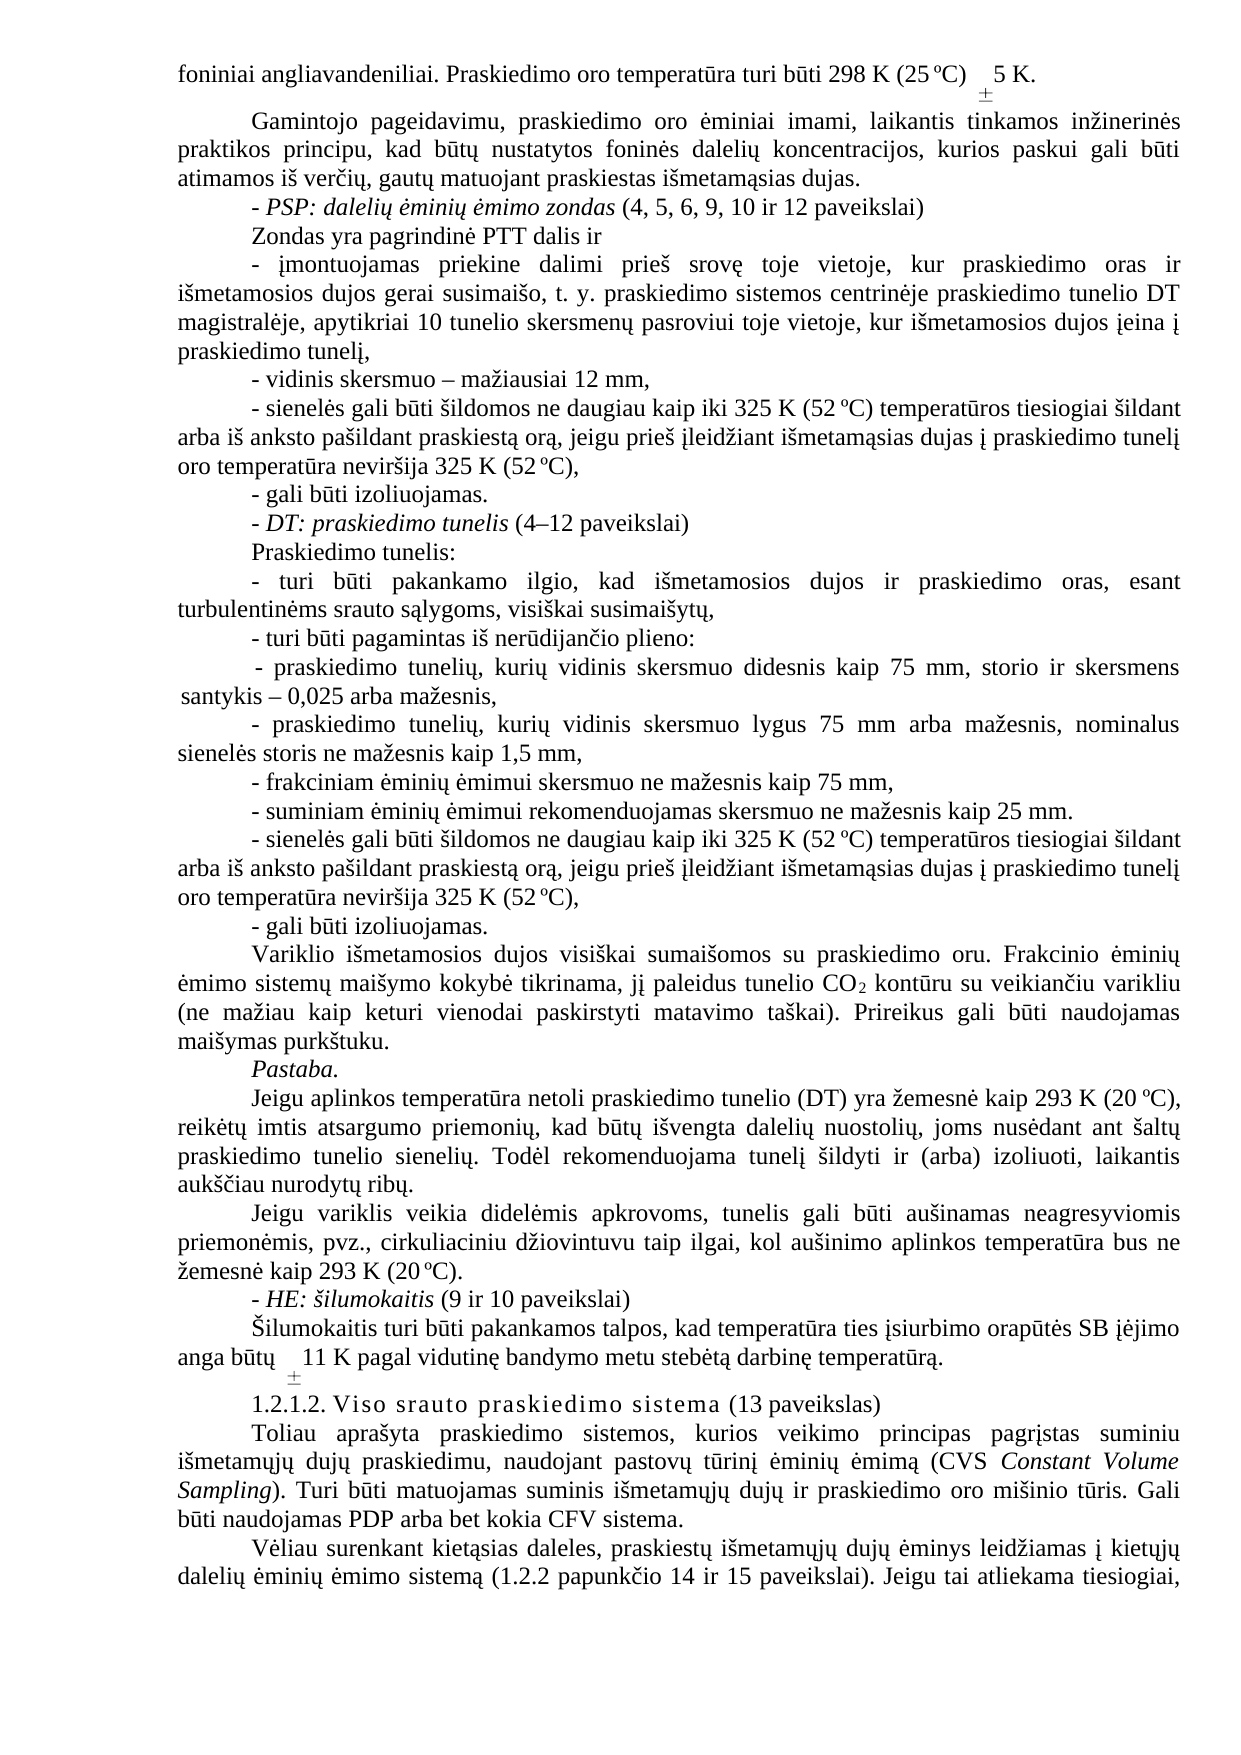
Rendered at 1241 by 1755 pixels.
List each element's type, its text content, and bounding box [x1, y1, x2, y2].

text Toliau aprašyta praskiedimo sistemos, kurios veikimo principas pagrįstas suminiu išmetamųjų dujų praskiedimu, naudojant pastovų tūrinį ėminių ėmimą (CVS Constant Volume Sampling). Turi būti matuojamas suminis išmetamųjų dujų ir praskiedimo oro mišinio tūris. Gali būti naudojamas PDP arba bet kokia CFV sistema. [177, 1418, 1181, 1533]
text Vėliau surenkant kietąsias daleles, praskiestų išmetamųjų dujų ėminys leidžiamas į kietųjų dalelių ėminių ėmimo sistemą (1.2.2 papunkčio 14 ir 15 paveikslai). Jeigu tai atliekama tiesiogiai, [177, 1533, 1181, 1590]
text - HE: šilumokaitis (9 ir 10 paveikslai) [177, 1284, 1181, 1313]
text Šilumokaitis turi būti pakankamos talpos, kad temperatūra ties įsiurbimo orapūtės SB įėjimo anga būtų 11 K pagal vidutinę bandymo metu stebėtą darbinę temperatūrą. [177, 1313, 1181, 1389]
text Praskiedimo tunelis: [177, 537, 1181, 566]
text Jeigu aplinkos temperatūra netoli praskiedimo tunelio (DT) yra žemesnė kaip 293 K (20 ºC), reikėtų imtis atsargumo priemonių, kad būtų išvengta dalelių nuostolių, joms nusėdant ant šaltų praskiedimo tunelio sienelių. Todėl rekomenduojama tunelį šildyti ir (arba) izoliuoti, laikantis aukščiau nurodytų ribų. [177, 1083, 1181, 1198]
text - DT: praskiedimo tunelis (4–12 paveikslai) [177, 508, 1181, 537]
text - gali būti izoliuojamas. [177, 479, 1181, 508]
text - frakciniam ėminių ėmimui skersmuo ne mažesnis kaip 75 mm, [177, 767, 1181, 796]
text - sienelės gali būti šildomos ne daugiau kaip iki 325 K (52 ºC) temperatūros tiesiogiai šildant arba iš anksto pašildant praskiestą orą, jeigu prieš įleidžiant išmetamąsias dujas į praskiedimo tunelį oro temperatūra neviršija 325 K (52 ºC), [177, 393, 1181, 479]
text - gali būti izoliuojamas. [177, 911, 1181, 939]
text foniniai angliavandeniliai. Praskiedimo oro temperatūra turi būti 298 K (25 ºC) 5 K. [177, 59, 1181, 106]
text - vidinis skersmuo – mažiausiai 12 mm, [177, 364, 1181, 393]
text - praskiedimo tunelių, kurių vidinis skersmuo lygus 75 mm arba mažesnis, nominalus sienelės storis ne mažesnis kaip 1,5 mm, [177, 709, 1181, 767]
text Zondas yra pagrindinė PTT dalis ir [177, 221, 1181, 249]
text - praskiedimo tunelių, kurių vidinis skersmuo didesnis kaip 75 mm, storio ir skersmens santykis – 0,025 arba mažesnis, [181, 652, 1181, 709]
text - turi būti pakankamo ilgio, kad išmetamosios dujos ir praskiedimo oras, esant turbulentinėms srauto sąlygoms, visiškai susimaišytų, [177, 566, 1181, 623]
text - sienelės gali būti šildomos ne daugiau kaip iki 325 K (52 ºC) temperatūros tiesiogiai šildant arba iš anksto pašildant praskiestą orą, jeigu prieš įleidžiant išmetamąsias dujas į praskiedimo tunelį oro temperatūra neviršija 325 K (52 ºC), [177, 824, 1181, 911]
text - PSP: dalelių ėminių ėmimo zondas (4, 5, 6, 9, 10 ir 12 paveikslai) [177, 192, 1181, 221]
text Jeigu variklis veikia didelėmis apkrovoms, tunelis gali būti aušinamas neagresyviomis priemonėmis, pvz., cirkuliaciniu džiovintuvu taip ilgai, kol aušinimo aplinkos temperatūra bus ne žemesnė kaip 293 K (20 ºC). [177, 1198, 1181, 1284]
text Pastaba. [177, 1054, 1181, 1083]
text Variklio išmetamosios dujos visiškai sumaišomos su praskiedimo oru. Frakcinio ėminių ėmimo sistemų maišymo kokybė tikrinama, jį paleidus tunelio CO2 kontūru su veikiančiu varikliu (ne mažiau kaip keturi vienodai paskirstyti matavimo taškai). Prireikus gali būti naudojamas maišymas purkštuku. [177, 939, 1181, 1054]
text 1.2.1.2. Viso srauto praskiedimo sistema (13 paveikslas) [177, 1389, 1181, 1418]
text - turi būti pagamintas iš nerūdijančio plieno: [177, 623, 1181, 652]
text - suminiam ėminių ėmimui rekomenduojamas skersmuo ne mažesnis kaip 25 mm. [177, 796, 1181, 824]
text - įmontuojamas priekine dalimi prieš srovę toje vietoje, kur praskiedimo oras ir išmetamosios dujos gerai susimaišo, t. y. praskiedimo sistemos centrinėje praskiedimo tunelio DT magistralėje, apytikriai 10 tunelio skersmenų pasroviui toje vietoje, kur išmetamosios dujos įeina į praskiedimo tunelį, [177, 249, 1181, 364]
text Gamintojo pageidavimu, praskiedimo oro ėminiai imami, laikantis tinkamos inžinerinės praktikos principu, kad būtų nustatytos foninės dalelių koncentracijos, kurios paskui gali būti atimamos iš verčių, gautų matuojant praskiestas išmetamąsias dujas. [177, 106, 1181, 192]
